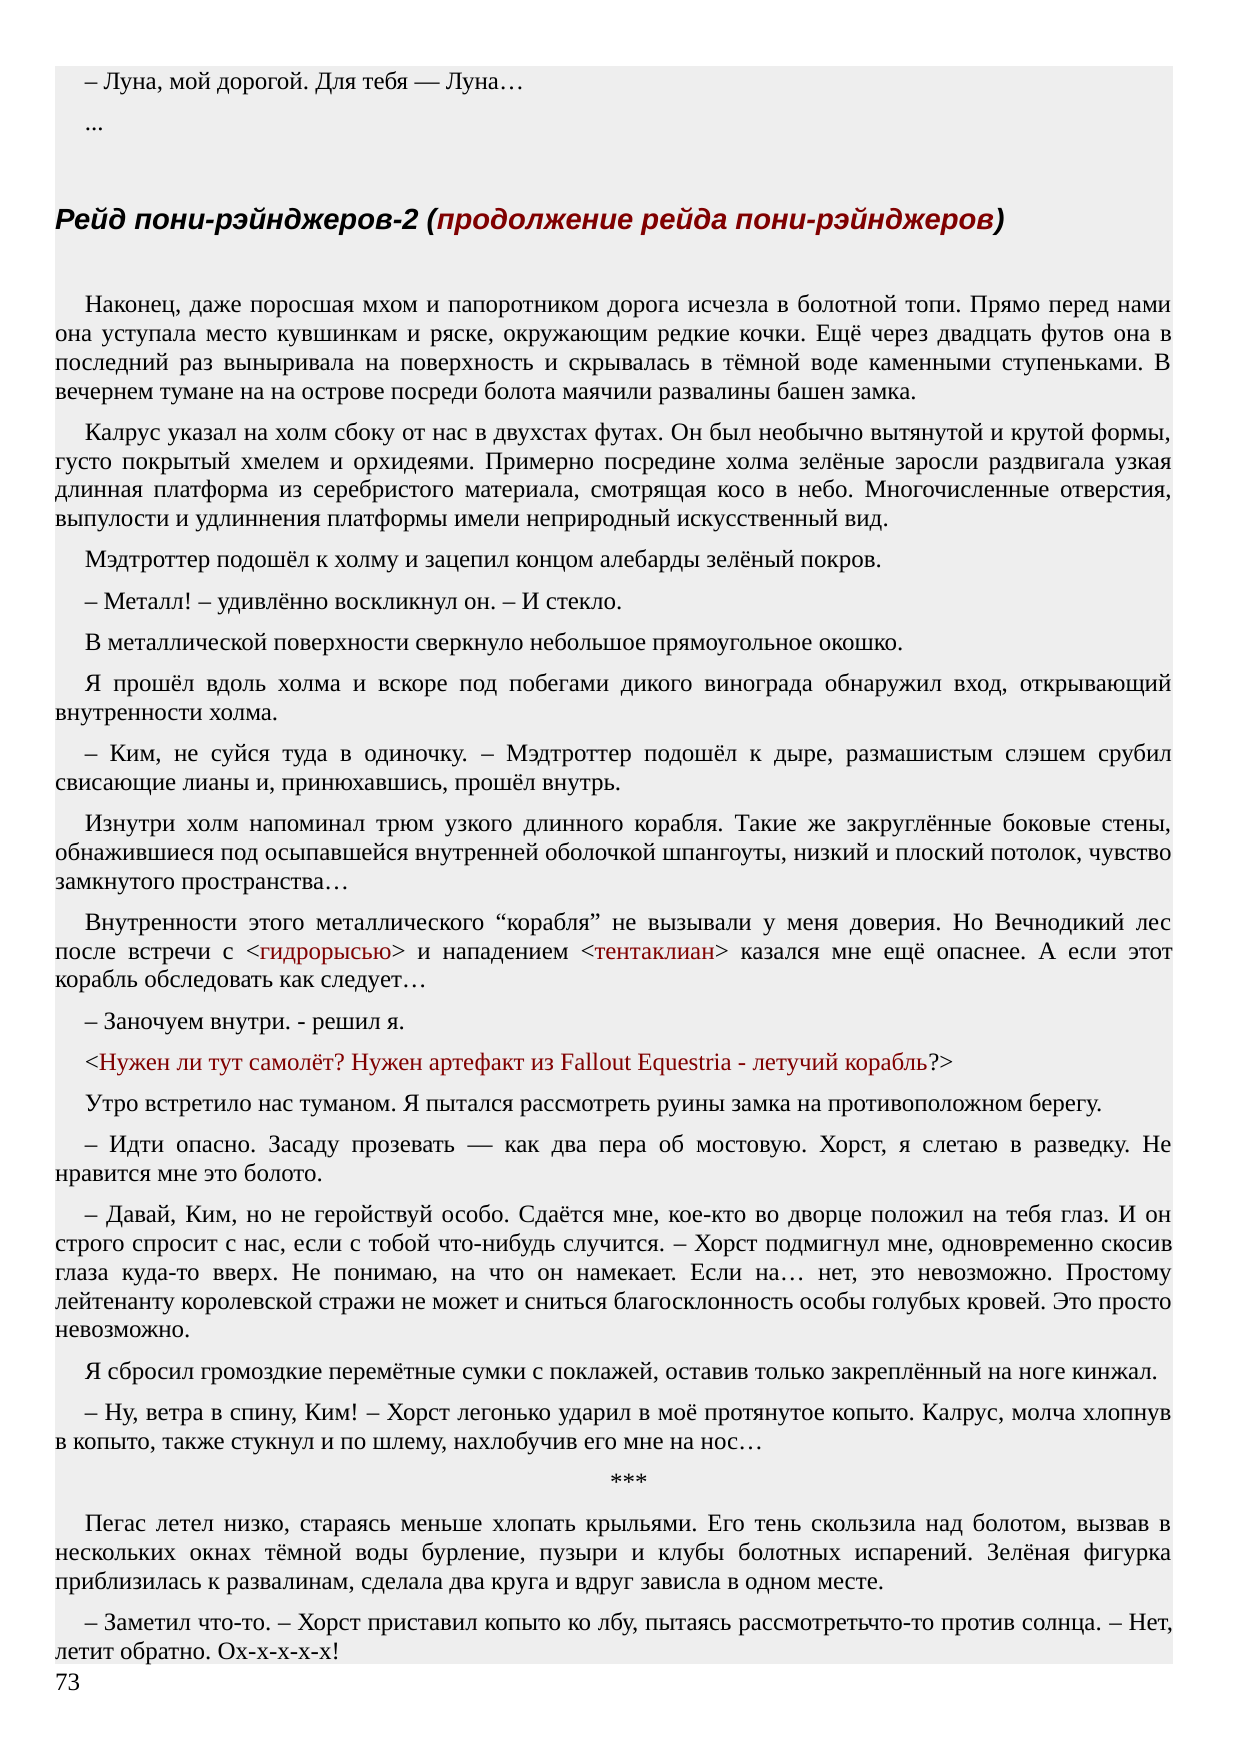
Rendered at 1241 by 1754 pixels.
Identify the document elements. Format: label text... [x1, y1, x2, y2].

text В металлической поверхности сверкнуло небольшое прямоугольное окошко. [55, 627, 1173, 656]
text Изнутри холм напоминал трюм узкого длинного корабля. Такие же закруглённые боковые стены, обнажившиеся под осыпавшейся внутренней оболочкой шпангоуты, низкий и плоский потолок, чувство замкнутого пространства… [55, 808, 1173, 894]
text Наконец, даже поросшая мхом и папоротником дорога исчезла в болотной топи. Прямо перед нами она уступала место кувшинкам и ряске, окружающим редкие кочки. Ещё через двадцать футов она в последний раз выныривала на поверхность и скрывалась в тёмной воде каменными ступеньками. В вечернем тумане на на острове посреди болота маячили развалины башен замка. [55, 289, 1173, 404]
text – Заметил что-то. – Хорст приставил копыто ко лбу, пытаясь рассмотретьчто-то против солнца. – Нет, летит обратно. Ох-х-х-х-х! [55, 1607, 1173, 1664]
text Я сбросил громоздкие перемётные сумки с поклажей, оставив только закреплённый на ноге кинжал. [55, 1356, 1173, 1384]
text Пегас летел низко, стараясь меньше хлопать крыльями. Его тень скользила над болотом, вызвав в нескольких окнах тёмной воды бурление, пузыри и клубы болотных испарений. Зелёная фигурка приблизилась к развалинам, сделала два круга и вдруг зависла в одном месте. [55, 1508, 1173, 1594]
text Я прошёл вдоль холма и вскоре под побегами дикого винограда обнаружил вход, открывающий внутренности холма. [55, 668, 1173, 726]
text – Идти опасно. Засаду прозевать — как два пера об мостовую. Хорст, я слетаю в разведку. Не нравится мне это болото. [55, 1129, 1173, 1187]
text Калрус указал на холм сбоку от нас в двухстах футах. Он был необычно вытянутой и крутой формы, густо покрытый хмелем и орхидеями. Примерно посредине холма зелёные заросли раздвигала узкая длинная платформа из серебристого материала, смотрящая косо в небо. Многочисленные отверстия, выпулости и удлиннения платформы имели неприродный искусственный вид. [55, 417, 1173, 532]
text ... [55, 107, 1173, 136]
text – Ну, ветра в спину, Ким! – Хорст легонько ударил в моё протянутое копыто. Калрус, молча хлопнув в копыто, также стукнул и по шлему, нахлобучив его мне на нос… [55, 1397, 1173, 1454]
text – Заночуем внутри. - решил я. [55, 1006, 1173, 1034]
text Утро встретило нас туманом. Я пытался рассмотреть руины замка на противоположном берегу. [55, 1088, 1173, 1117]
text – Давай, Ким, но не геройствуй особо. Сдаётся мне, кое-кто во дворце положил на тебя глаз. И он строго спросит с нас, если с тобой что-нибудь случится. – Хорст подмигнул мне, одновременно скосив глаза куда-то вверх. Не понимаю, на что он намекает. Если на… нет, это невозможно. Простому лейтенанту королевской стражи не может и сниться благосклонность особы голубых кровей. Это просто невозможно. [55, 1199, 1173, 1343]
text – Луна, мой дорогой. Для тебя — Луна… [55, 66, 1173, 95]
text – Ким, не суйся туда в одиночку. – Мэдтроттер подошёл к дыре, размашистым слэшем срубил свисающие лианы и, принюхавшись, прошёл внутрь. [55, 738, 1173, 796]
text – Металл! – удивлённо воскликнул он. – И стекло. [55, 586, 1173, 614]
text *** [55, 1467, 1173, 1496]
text Мэдтроттер подошёл к холму и зацепил концом алебарды зелёный покров. [55, 544, 1173, 573]
text Внутренности этого металлического “корабля” не вызывали у меня доверия. Но Вечнодикий лес после встречи с <гидрорысью> и нападением <тентаклиан> казался мне ещё опаснее. А если этот корабль обследовать как следует… [55, 907, 1173, 993]
subtitle Рейд пони-рэйнджеров-2 (продолжение рейда пони-рэйнджеров) [55, 202, 1173, 236]
text <Нужен ли тут самолёт? Нужен артефакт из Fallout Equestria - летучий корабль?> [55, 1047, 1173, 1076]
